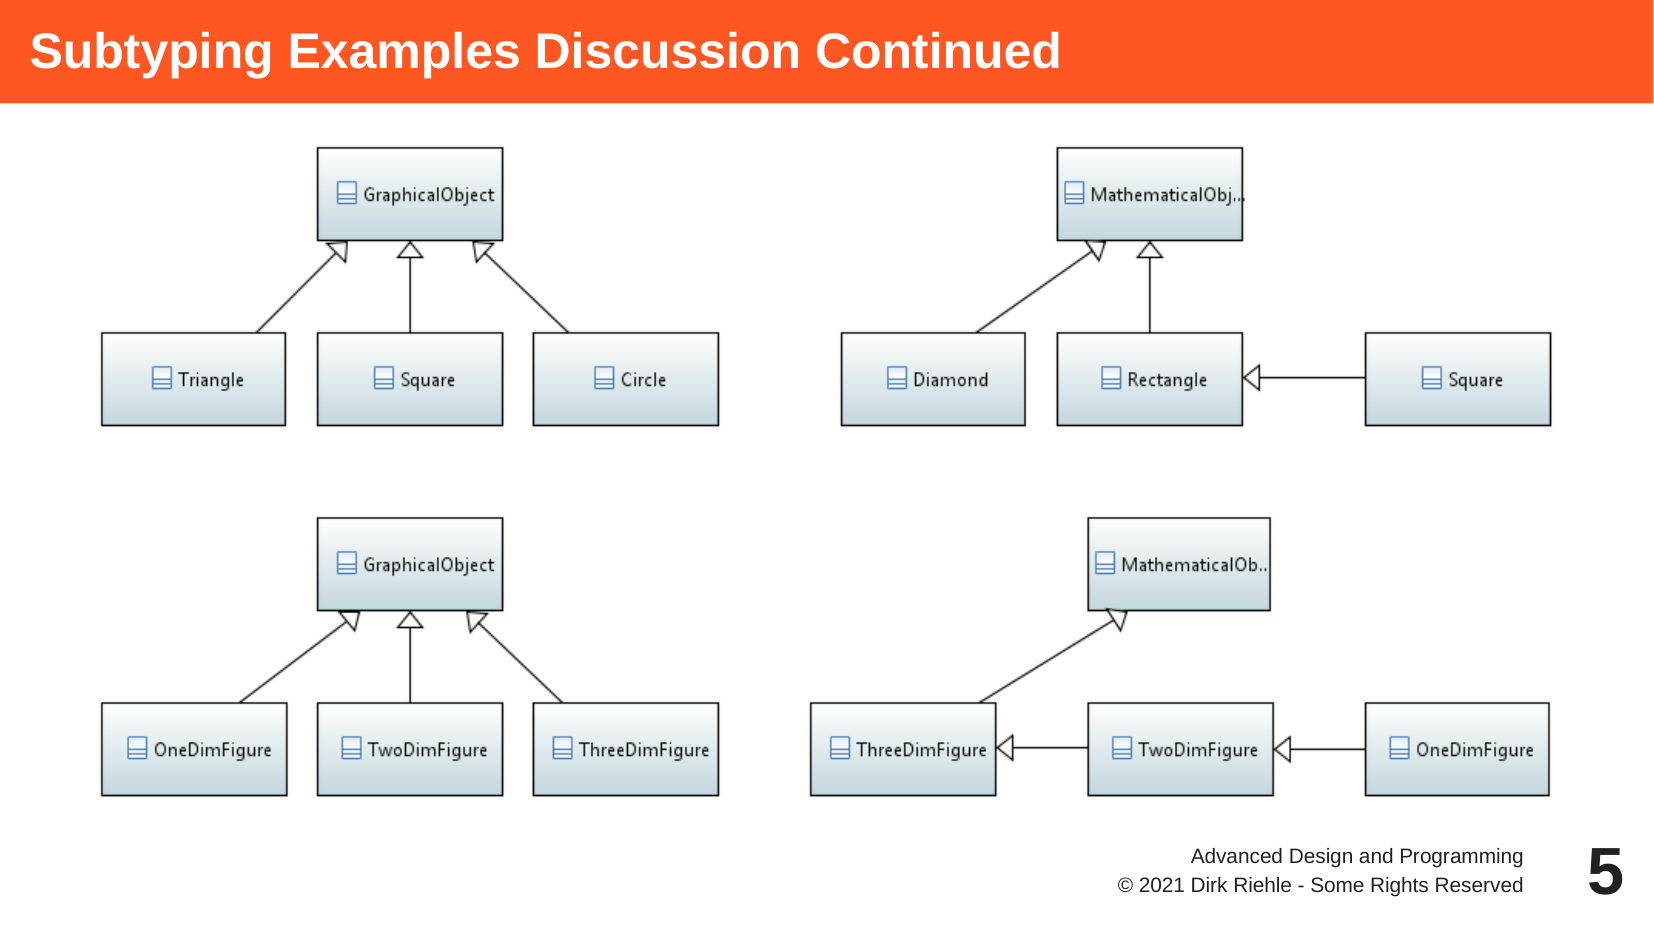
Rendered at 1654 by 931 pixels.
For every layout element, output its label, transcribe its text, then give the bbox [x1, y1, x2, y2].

title Subtyping Examples Discussion Continued [0, 0, 1654, 104]
picture [86, 132, 1567, 813]
